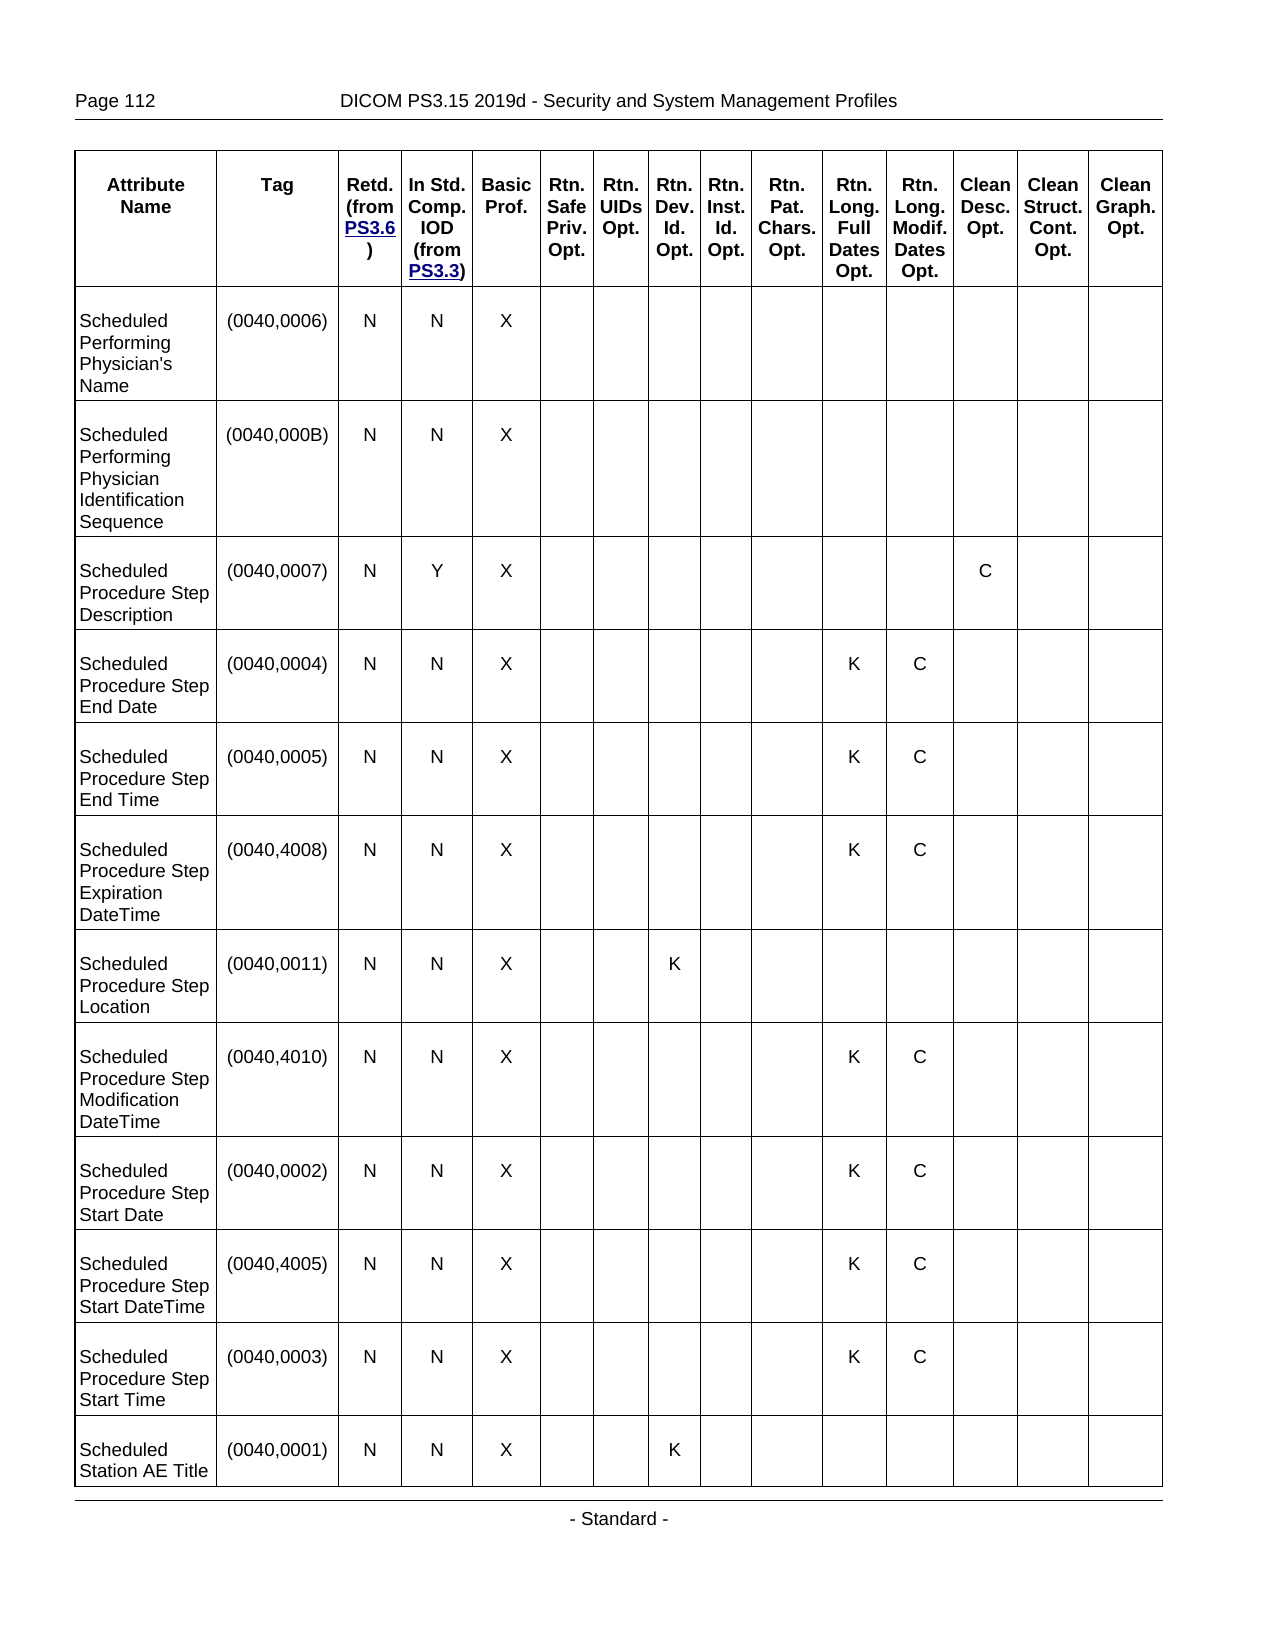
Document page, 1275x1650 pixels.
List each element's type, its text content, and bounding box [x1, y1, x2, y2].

table_header Rtn. Dev. Id. Opt. [649, 151, 700, 286]
table_cell [752, 537, 822, 629]
table_cell [752, 1230, 822, 1322]
table_header Clean Graph. Opt. [1089, 151, 1162, 286]
table_cell K [823, 723, 886, 815]
table_cell C [954, 537, 1017, 629]
table_cell N [339, 930, 401, 1022]
table_cell X [473, 816, 540, 929]
table_cell N [339, 1137, 401, 1229]
table_cell [541, 1416, 593, 1486]
table_cell [1018, 1023, 1088, 1136]
table_cell X [473, 1416, 540, 1486]
table_cell X [473, 1323, 540, 1415]
table_cell [541, 1230, 593, 1322]
table_cell [1089, 816, 1162, 929]
table_cell [541, 1323, 593, 1415]
table_header Retd. (from PS3.6) [339, 151, 401, 286]
table_cell [594, 1137, 648, 1229]
table_cell (0040,000B) [217, 401, 338, 536]
table_cell [752, 287, 822, 400]
table_cell [954, 816, 1017, 929]
table_cell N [402, 1230, 472, 1322]
table_cell (0040,4008) [217, 816, 338, 929]
table_header Rtn. Safe Priv. Opt. [541, 151, 593, 286]
table_cell [594, 630, 648, 722]
table_cell N [402, 723, 472, 815]
table_cell [594, 1323, 648, 1415]
table_cell Scheduled Performing Physician Identification Sequence [76, 401, 216, 536]
table_header Rtn. UIDs Opt. [594, 151, 648, 286]
table_cell [541, 287, 593, 400]
table_cell K [823, 1137, 886, 1229]
table_cell [649, 816, 700, 929]
table_cell Scheduled Procedure Step Start Time [76, 1323, 216, 1415]
table_cell [701, 930, 751, 1022]
table_cell [541, 537, 593, 629]
table_cell [541, 930, 593, 1022]
table_cell C [887, 1230, 953, 1322]
table_cell N [339, 401, 401, 536]
table_cell [594, 287, 648, 400]
table_cell [1018, 1416, 1088, 1486]
table_cell [887, 1416, 953, 1486]
table_cell [649, 401, 700, 536]
table_cell K [823, 1023, 886, 1136]
table_cell [701, 287, 751, 400]
table_cell [823, 287, 886, 400]
table_cell [823, 930, 886, 1022]
table_cell [1018, 630, 1088, 722]
table_cell (0040,4010) [217, 1023, 338, 1136]
table_cell [954, 287, 1017, 400]
table_cell [701, 1323, 751, 1415]
table_cell (0040,0005) [217, 723, 338, 815]
table_header Rtn. Inst. Id. Opt. [701, 151, 751, 286]
table_cell [752, 816, 822, 929]
table_cell [649, 1137, 700, 1229]
table_cell [823, 1416, 886, 1486]
table_cell Scheduled Procedure Step Modification DateTime [76, 1023, 216, 1136]
table_cell [1089, 1137, 1162, 1229]
table_cell [701, 1416, 751, 1486]
table_cell [701, 1023, 751, 1136]
table_cell [752, 1323, 822, 1415]
table_cell [1018, 537, 1088, 629]
table_cell [1089, 537, 1162, 629]
table_cell N [339, 816, 401, 929]
table_header In Std. Comp. IOD (from PS3.3) [402, 151, 472, 286]
table_cell X [473, 287, 540, 400]
table_cell N [402, 1023, 472, 1136]
table_cell N [402, 630, 472, 722]
table_cell [752, 1416, 822, 1486]
table_cell [823, 537, 886, 629]
table_cell [954, 1137, 1017, 1229]
table_cell [1089, 1230, 1162, 1322]
table_cell N [339, 287, 401, 400]
table_cell N [402, 1416, 472, 1486]
table_cell C [887, 1323, 953, 1415]
table_cell [541, 1023, 593, 1136]
table_cell [594, 1230, 648, 1322]
table_cell [954, 1023, 1017, 1136]
table_cell N [339, 630, 401, 722]
table_cell [649, 723, 700, 815]
table_header Attribute Name [76, 151, 216, 286]
table_cell [594, 723, 648, 815]
table_cell [752, 401, 822, 536]
table_cell X [473, 930, 540, 1022]
table_cell [594, 1023, 648, 1136]
table_cell X [473, 723, 540, 815]
table_cell Scheduled Procedure Step Description [76, 537, 216, 629]
table_cell [1089, 1023, 1162, 1136]
table_cell [1018, 723, 1088, 815]
table_cell N [402, 1137, 472, 1229]
table_cell [1089, 1323, 1162, 1415]
table_cell [1018, 401, 1088, 536]
table_header Clean Desc. Opt. [954, 151, 1017, 286]
table_cell [541, 816, 593, 929]
table_cell (0040,0011) [217, 930, 338, 1022]
table_cell C [887, 630, 953, 722]
table_cell [1018, 816, 1088, 929]
table_cell (0040,0004) [217, 630, 338, 722]
table_cell [752, 723, 822, 815]
table_cell (0040,0007) [217, 537, 338, 629]
table_cell K [823, 816, 886, 929]
table_cell N [339, 1023, 401, 1136]
table_cell X [473, 537, 540, 629]
table_cell [1089, 401, 1162, 536]
table_cell K [823, 630, 886, 722]
table_cell [1089, 630, 1162, 722]
table_cell N [339, 1416, 401, 1486]
table_cell Scheduled Procedure Step End Date [76, 630, 216, 722]
table_cell N [339, 723, 401, 815]
table_cell X [473, 1230, 540, 1322]
table_cell X [473, 401, 540, 536]
table_cell [954, 1230, 1017, 1322]
table_cell [1018, 1137, 1088, 1229]
table_cell Scheduled Performing Physician's Name [76, 287, 216, 400]
table_cell [1018, 1323, 1088, 1415]
table_cell [1018, 1230, 1088, 1322]
table_cell [954, 630, 1017, 722]
table_cell [701, 537, 751, 629]
table_cell [649, 1023, 700, 1136]
table_cell [649, 1230, 700, 1322]
table_cell C [887, 816, 953, 929]
table_cell [887, 401, 953, 536]
table_cell N [402, 930, 472, 1022]
table_cell C [887, 723, 953, 815]
table_cell [752, 930, 822, 1022]
table_cell (0040,0006) [217, 287, 338, 400]
table_cell [954, 401, 1017, 536]
table_cell [887, 287, 953, 400]
table_cell Y [402, 537, 472, 629]
table_cell C [887, 1023, 953, 1136]
table_cell X [473, 1137, 540, 1229]
table_cell N [402, 816, 472, 929]
table_cell [649, 1323, 700, 1415]
table_cell (0040,0001) [217, 1416, 338, 1486]
table_cell K [823, 1230, 886, 1322]
table_cell [541, 401, 593, 536]
table_cell [701, 1230, 751, 1322]
table_header Rtn. Pat. Chars. Opt. [752, 151, 822, 286]
table_cell [752, 1137, 822, 1229]
table_cell [594, 1416, 648, 1486]
table_cell (0040,0002) [217, 1137, 338, 1229]
table_cell [1018, 930, 1088, 1022]
table_cell X [473, 1023, 540, 1136]
table_header Basic Prof. [473, 151, 540, 286]
table_cell Scheduled Procedure Step Start Date [76, 1137, 216, 1229]
table_cell [887, 537, 953, 629]
table_cell [1089, 930, 1162, 1022]
table_cell [752, 1023, 822, 1136]
table_header Rtn. Long. Full Dates Opt. [823, 151, 886, 286]
table_cell N [402, 287, 472, 400]
table_cell [649, 287, 700, 400]
table_header Tag [217, 151, 338, 286]
table_cell N [339, 1230, 401, 1322]
table_cell (0040,4005) [217, 1230, 338, 1322]
table_cell [1089, 1416, 1162, 1486]
table_cell N [339, 1323, 401, 1415]
table_cell [752, 630, 822, 722]
table_cell Scheduled Station AE Title [76, 1416, 216, 1486]
table_header Rtn. Long. Modif. Dates Opt. [887, 151, 953, 286]
table_cell [954, 1416, 1017, 1486]
table_cell [1089, 287, 1162, 400]
table_cell Scheduled Procedure Step Location [76, 930, 216, 1022]
table_cell K [649, 1416, 700, 1486]
table_cell [701, 1137, 751, 1229]
table_cell C [887, 1137, 953, 1229]
table_cell [1018, 287, 1088, 400]
table_cell [954, 930, 1017, 1022]
table_cell [594, 930, 648, 1022]
table_cell [541, 723, 593, 815]
table_cell N [402, 401, 472, 536]
table_cell [649, 630, 700, 722]
table_cell [823, 401, 886, 536]
table_cell [1089, 723, 1162, 815]
table_cell [954, 723, 1017, 815]
table_cell [701, 816, 751, 929]
table_header Clean Struct. Cont. Opt. [1018, 151, 1088, 286]
table_cell (0040,0003) [217, 1323, 338, 1415]
table_cell Scheduled Procedure Step Expiration DateTime [76, 816, 216, 929]
table_cell N [402, 1323, 472, 1415]
table_cell [701, 630, 751, 722]
table_cell [701, 723, 751, 815]
table_cell [954, 1323, 1017, 1415]
table_cell K [649, 930, 700, 1022]
table_cell [649, 537, 700, 629]
table_cell N [339, 537, 401, 629]
table_cell [887, 930, 953, 1022]
table_cell [541, 1137, 593, 1229]
table_cell [541, 630, 593, 722]
table_cell [701, 401, 751, 536]
table_cell K [823, 1323, 886, 1415]
table_cell [594, 401, 648, 536]
table_cell [594, 816, 648, 929]
table_cell Scheduled Procedure Step Start DateTime [76, 1230, 216, 1322]
table_cell X [473, 630, 540, 722]
table_cell [594, 537, 648, 629]
table_cell Scheduled Procedure Step End Time [76, 723, 216, 815]
